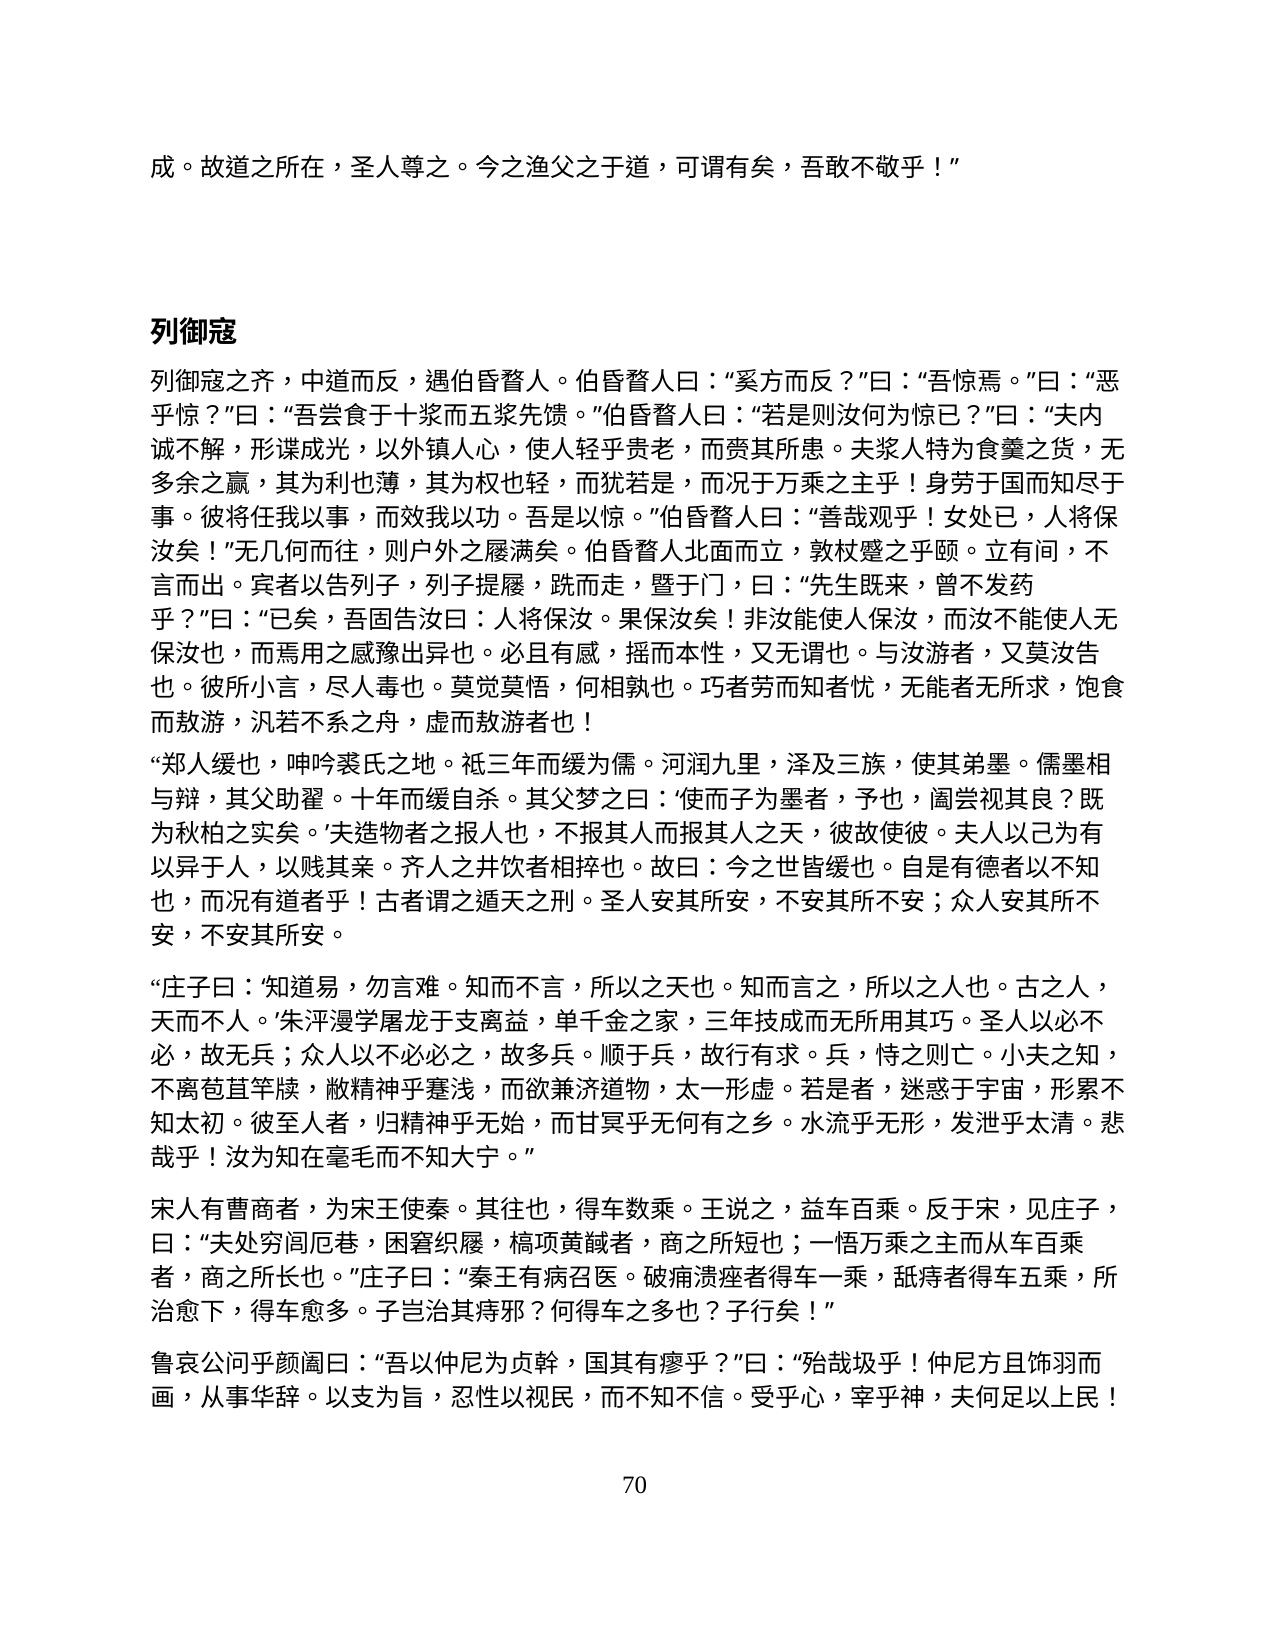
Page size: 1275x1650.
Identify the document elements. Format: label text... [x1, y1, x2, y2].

subtitle 列御寇 [150, 311, 1125, 351]
text 列御寇之齐，中道而反，遇伯昏瞀人。伯昏瞀人曰：“奚方而反？”曰：“吾惊焉。”曰：“恶乎惊？”曰：“吾尝食于十浆而五浆先馈。”伯昏瞀人曰：“若是则汝何为惊已？”曰：“夫内诚不解，形谍成光，以外镇人心，使人轻乎贵老，而赍其所患。夫浆人特为食羹之货，无多余之赢，其为利也薄，其为权也轻，而犹若是，而况于万乘之主乎！身劳于国而知尽于事。彼将任我以事，而效我以功。吾是以惊。”伯昏瞀人曰：“善哉观乎！女处已，人将保汝矣！”无几何而往，则户外之屦满矣。伯昏瞀人北面而立，敦杖蹙之乎颐。立有间，不言而出。宾者以告列子，列子提屦，跣而走，暨于门，曰：“先生既来，曾不发药乎？”曰：“已矣，吾固告汝曰：人将保汝。果保汝矣！非汝能使人保汝，而汝不能使人无保汝也，而焉用之感豫出异也。必且有感，摇而本性，又无谓也。与汝游者，又莫汝告也。彼所小言，尽人毒也。莫觉莫悟，何相孰也。巧者劳而知者忧，无能者无所求，饱食而敖游，汎若不系之舟，虚而敖游者也！ [150, 363, 1125, 738]
text 成。故道之所在，圣人尊之。今之渔父之于道，可谓有矣，吾敢不敬乎！” [150, 150, 1125, 184]
text “郑人缓也，呻吟裘氏之地。祗三年而缓为儒。河润九里，泽及三族，使其弟墨。儒墨相与辩，其父助翟。十年而缓自杀。其父梦之曰：‘使而子为墨者，予也，阖尝视其良？既为秋柏之实矣。’夫造物者之报人也，不报其人而报其人之天，彼故使彼。夫人以己为有以异于人，以贱其亲。齐人之井饮者相捽也。故曰：今之世皆缓也。自是有德者以不知也，而况有道者乎！古者谓之遁天之刑。圣人安其所安，不安其所不安；众人安其所不安，不安其所安。 [150, 747, 1125, 952]
text 宋人有曹商者，为宋王使秦。其往也，得车数乘。王说之，益车百乘。反于宋，见庄子，曰：“夫处穷闾厄巷，困窘织屦，槁项黄馘者，商之所短也；一悟万乘之主而从车百乘者，商之所长也。”庄子曰：“秦王有病召医。破痈溃痤者得车一乘，舐痔者得车五乘，所治愈下，得车愈多。子岂治其痔邪？何得车之多也？子行矣！” [150, 1192, 1125, 1328]
text “庄子曰：‘知道易，勿言难。知而不言，所以之天也。知而言之，所以之人也。古之人，天而不人。’朱泙漫学屠龙于支离益，单千金之家，三年技成而无所用其巧。圣人以必不必，故无兵；众人以不必必之，故多兵。顺于兵，故行有求。兵，恃之则亡。小夫之知，不离苞苴竿牍，敝精神乎蹇浅，而欲兼济道物，太一形虚。若是者，迷惑于宇宙，形累不知太初。彼至人者，归精神乎无始，而甘冥乎无何有之乡。水流乎无形，发泄乎太清。悲哉乎！汝为知在毫毛而不知大宁。” [150, 969, 1125, 1174]
text 鲁哀公问乎颜阖曰：“吾以仲尼为贞幹，国其有瘳乎？”曰：“殆哉圾乎！仲尼方且饰羽而画，从事华辞。以支为旨，忍性以视民，而不知不信。受乎心，宰乎神，夫何足以上民！ [150, 1346, 1125, 1414]
